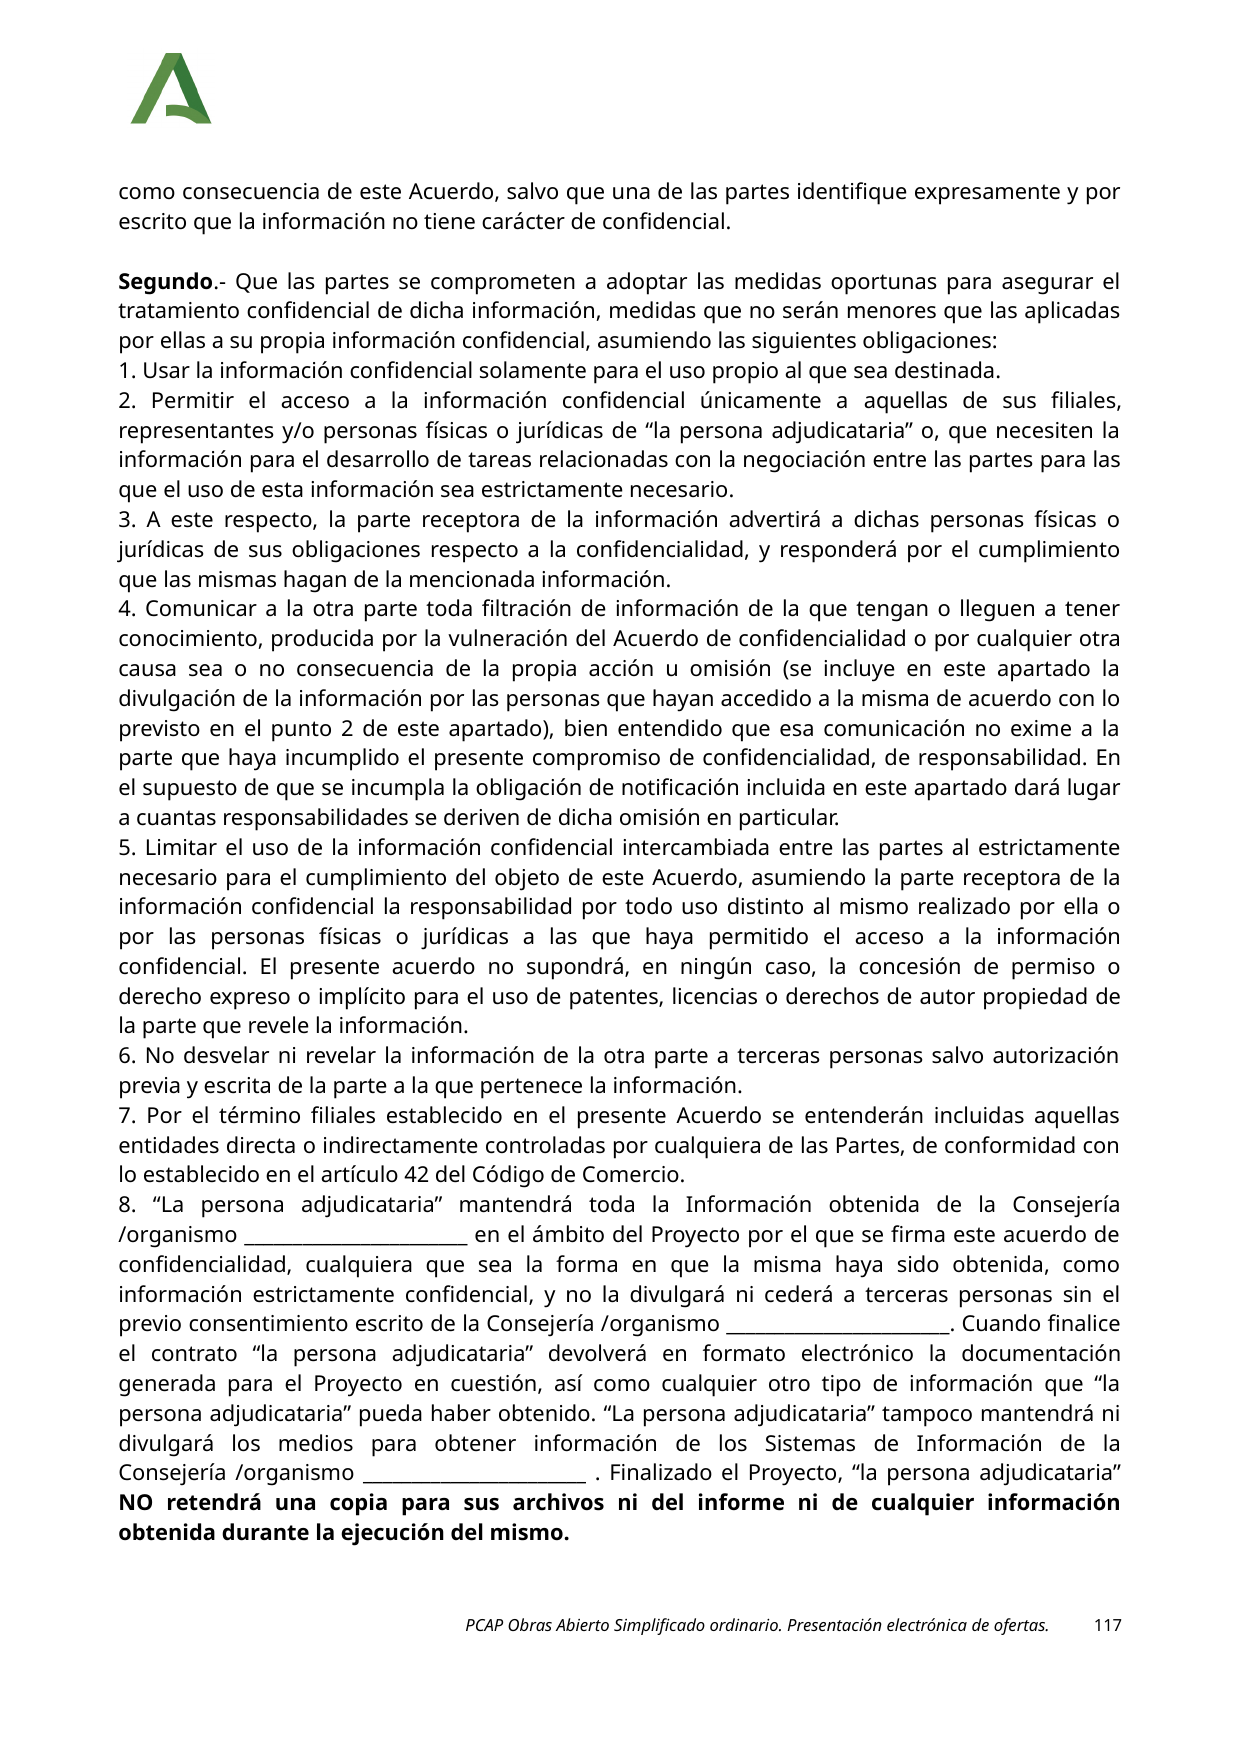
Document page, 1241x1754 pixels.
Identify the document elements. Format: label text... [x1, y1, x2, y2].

text 4. Comunicar a la otra parte toda filtración de información de la que tengan o lleguen a tener conocimiento, producida por la vulneración del Acuerdo de confidencialidad o por cualquier otra causa sea o no consecuencia de la propia acción u omisión (se incluye en este apartado la divulgación de la información por las personas que hayan accedido a la misma de acuerdo con lo previsto en el punto 2 de este apartado), bien entendido que esa comunicación no exime a la parte que haya incumplido el presente compromiso de confidencialidad, de responsabilidad. En el supuesto de que se incumpla la obligación de notificación incluida en este apartado dará lugar a cuantas responsabilidades se deriven de dicha omisión en particular. [118, 593, 1122, 832]
text 7. Por el término filiales establecido en el presente Acuerdo se entenderán incluidas aquellas entidades directa o indirectamente controladas por cualquiera de las Partes, de conformidad con lo establecido en el artículo 42 del Código de Comercio. [118, 1100, 1122, 1189]
picture [127, 48, 216, 128]
text 6. No desvelar ni revelar la información de la otra parte a terceras personas salvo autorización previa y escrita de la parte a la que pertenece la información. [118, 1040, 1122, 1100]
text 5. Limitar el uso de la información confidencial intercambiada entre las partes al estrictamente necesario para el cumplimiento del objeto de este Acuerdo, asumiendo la parte receptora de la información confidencial la responsabilidad por todo uso distinto al mismo realizado por ella o por las personas físicas o jurídicas a las que haya permitido el acceso a la información confidencial. El presente acuerdo no supondrá, en ningún caso, la concesión de permiso o derecho expreso o implícito para el uso de patentes, licencias o derechos de autor propiedad de la parte que revele la información. [118, 832, 1122, 1040]
text 1. Usar la información confidencial solamente para el uso propio al que sea destinada. [118, 355, 1122, 385]
text 2. Permitir el acceso a la información confidencial únicamente a aquellas de sus filiales, representantes y/o personas físicas o jurídicas de “la persona adjudicataria” o, que necesiten la información para el desarrollo de tareas relacionadas con la negociación entre las partes para las que el uso de esta información sea estrictamente necesario. [118, 385, 1122, 504]
text 8. “La persona adjudicataria” mantendrá toda la Información obtenida de la Consejería /organismo _______________________ en el ámbito del Proyecto por el que se firma este acuerdo de confidencialidad, cualquiera que sea la forma en que la misma haya sido obtenida, como información estrictamente confidencial, y no la divulgará ni cederá a terceras personas sin el previo consentimiento escrito de la Consejería /organismo _______________________. Cuando finalice el contrato “la persona adjudicataria” devolverá en formato electrónico la documentación generada para el Proyecto en cuestión, así como cualquier otro tipo de información que “la persona adjudicataria” pueda haber obtenido. “La persona adjudicataria” tampoco mantendrá ni divulgará los medios para obtener información de los Sistemas de Información de la Consejería /organismo _______________________ . Finalizado el Proyecto, “la persona adjudicataria” NO retendrá una copia para sus archivos ni del informe ni de cualquier información obtenida durante la ejecución del mismo. [118, 1189, 1122, 1547]
text como consecuencia de este Acuerdo, salvo que una de las partes identifique expresamente y por escrito que la información no tiene carácter de confidencial. [118, 176, 1122, 236]
text Segundo.- Que las partes se comprometen a adoptar las medidas oportunas para asegurar el tratamiento confidencial de dicha información, medidas que no serán menores que las aplicadas por ellas a su propia información confidencial, asumiendo las siguientes obligaciones: [118, 266, 1122, 355]
text 3. A este respecto, la parte receptora de la información advertirá a dichas personas físicas o jurídicas de sus obligaciones respecto a la confidencialidad, y responderá por el cumplimiento que las mismas hagan de la mencionada información. [118, 504, 1122, 593]
